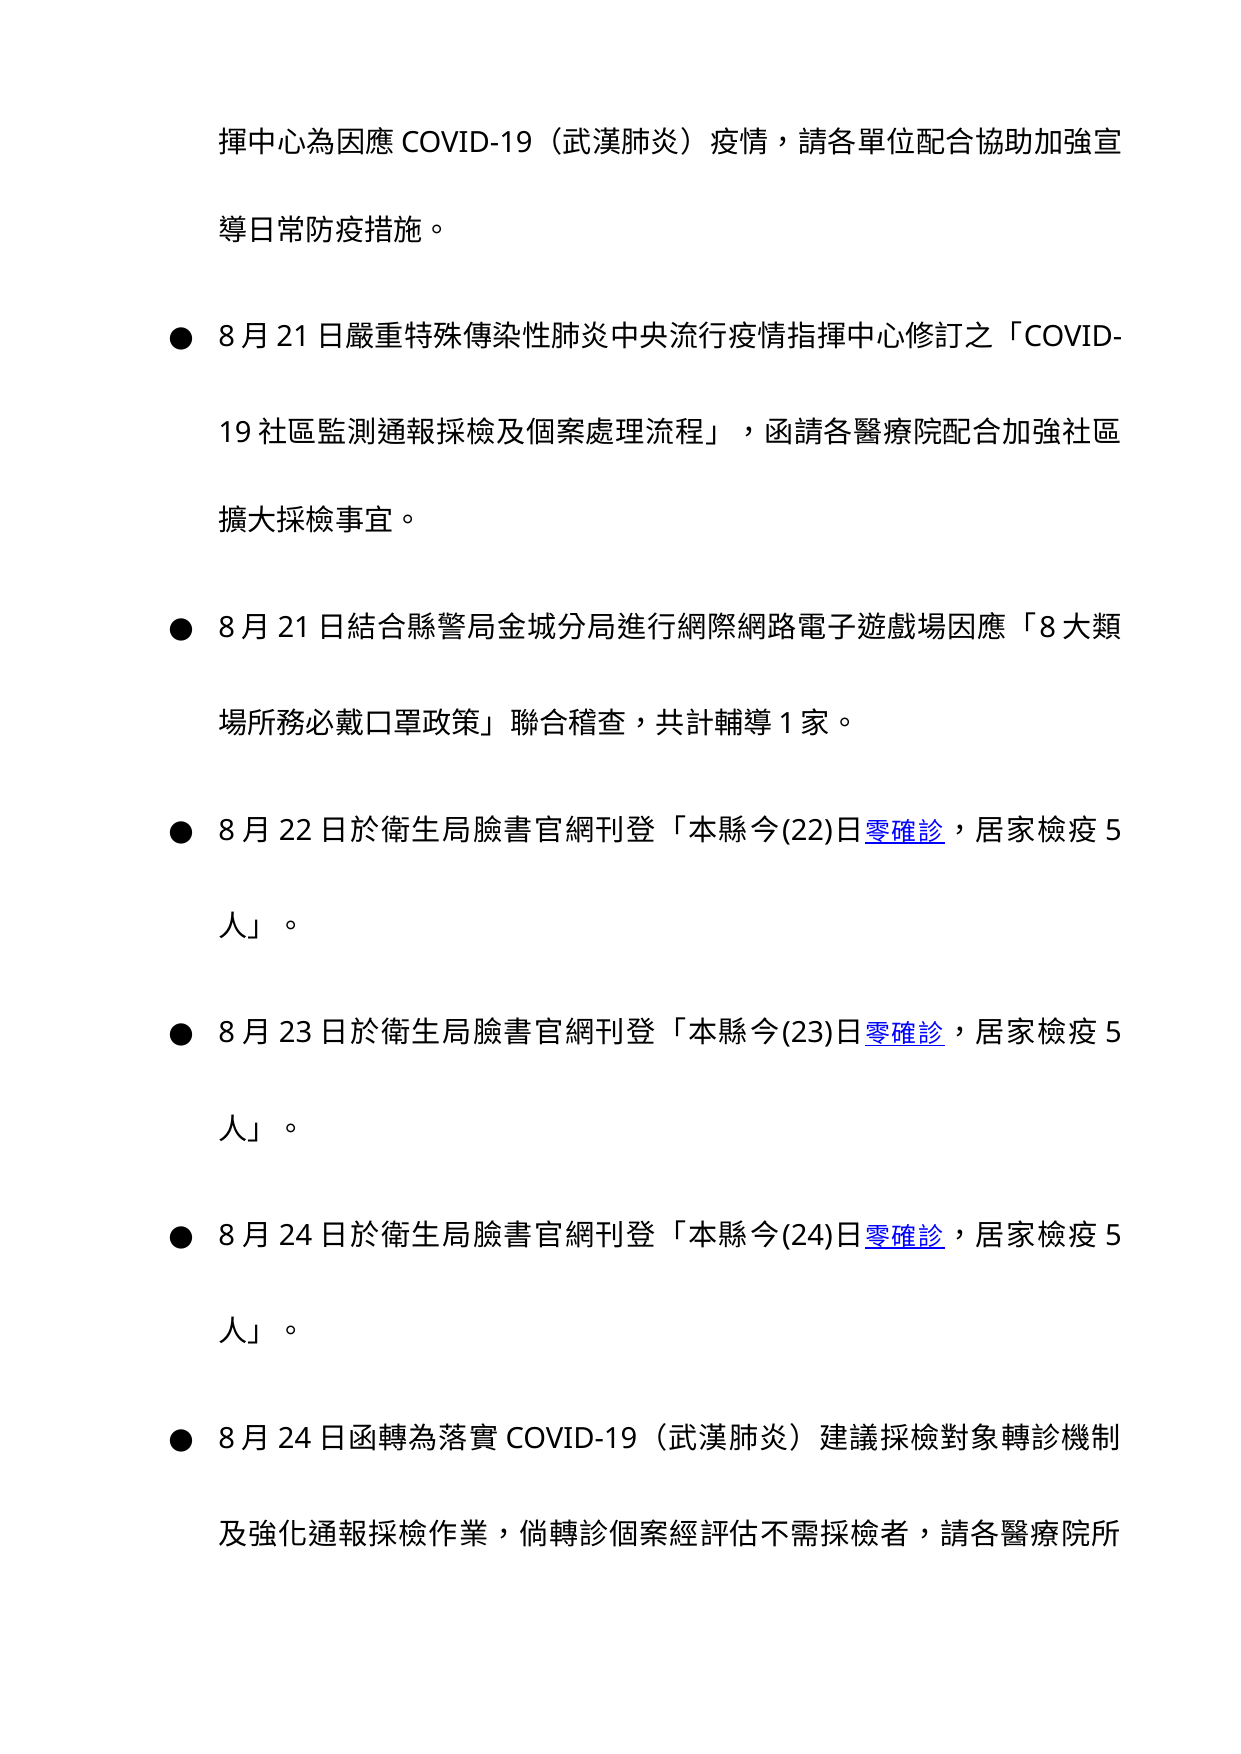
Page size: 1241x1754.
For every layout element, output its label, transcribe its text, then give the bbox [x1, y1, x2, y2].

list 8月23日於衛生局臉書官網刊登「本縣今(23)日零確診，居家檢疫5人」。 [168, 1000, 1122, 1147]
list 8月21日結合縣警局金城分局進行網際網路電子遊戲場因應「8大類場所務必戴口罩政策」聯合稽查，共計輔導1家。 [168, 594, 1122, 742]
list 8月24日於衛生局臉書官網刊登「本縣今(24)日零確診，居家檢疫5人」。 [168, 1202, 1122, 1350]
list 揮中心為因應COVID-19（武漢肺炎）疫情，請各單位配合協助加強宣導日常防疫措施。 [168, 118, 1122, 248]
list 8月24日函轉為落實COVID-19（武漢肺炎）建議採檢對象轉診機制及強化通報採檢作業，倘轉診個案經評估不需採檢者，請各醫療院所 [168, 1405, 1122, 1553]
list 8月21日嚴重特殊傳染性肺炎中央流行疫情指揮中心修訂之「COVID-19社區監測通報採檢及個案處理流程」，函請各醫療院配合加強社區擴大採檢事宜。 [168, 303, 1122, 539]
list 8月22日於衛生局臉書官網刊登「本縣今(22)日零確診，居家檢疫5人」。 [168, 797, 1122, 945]
